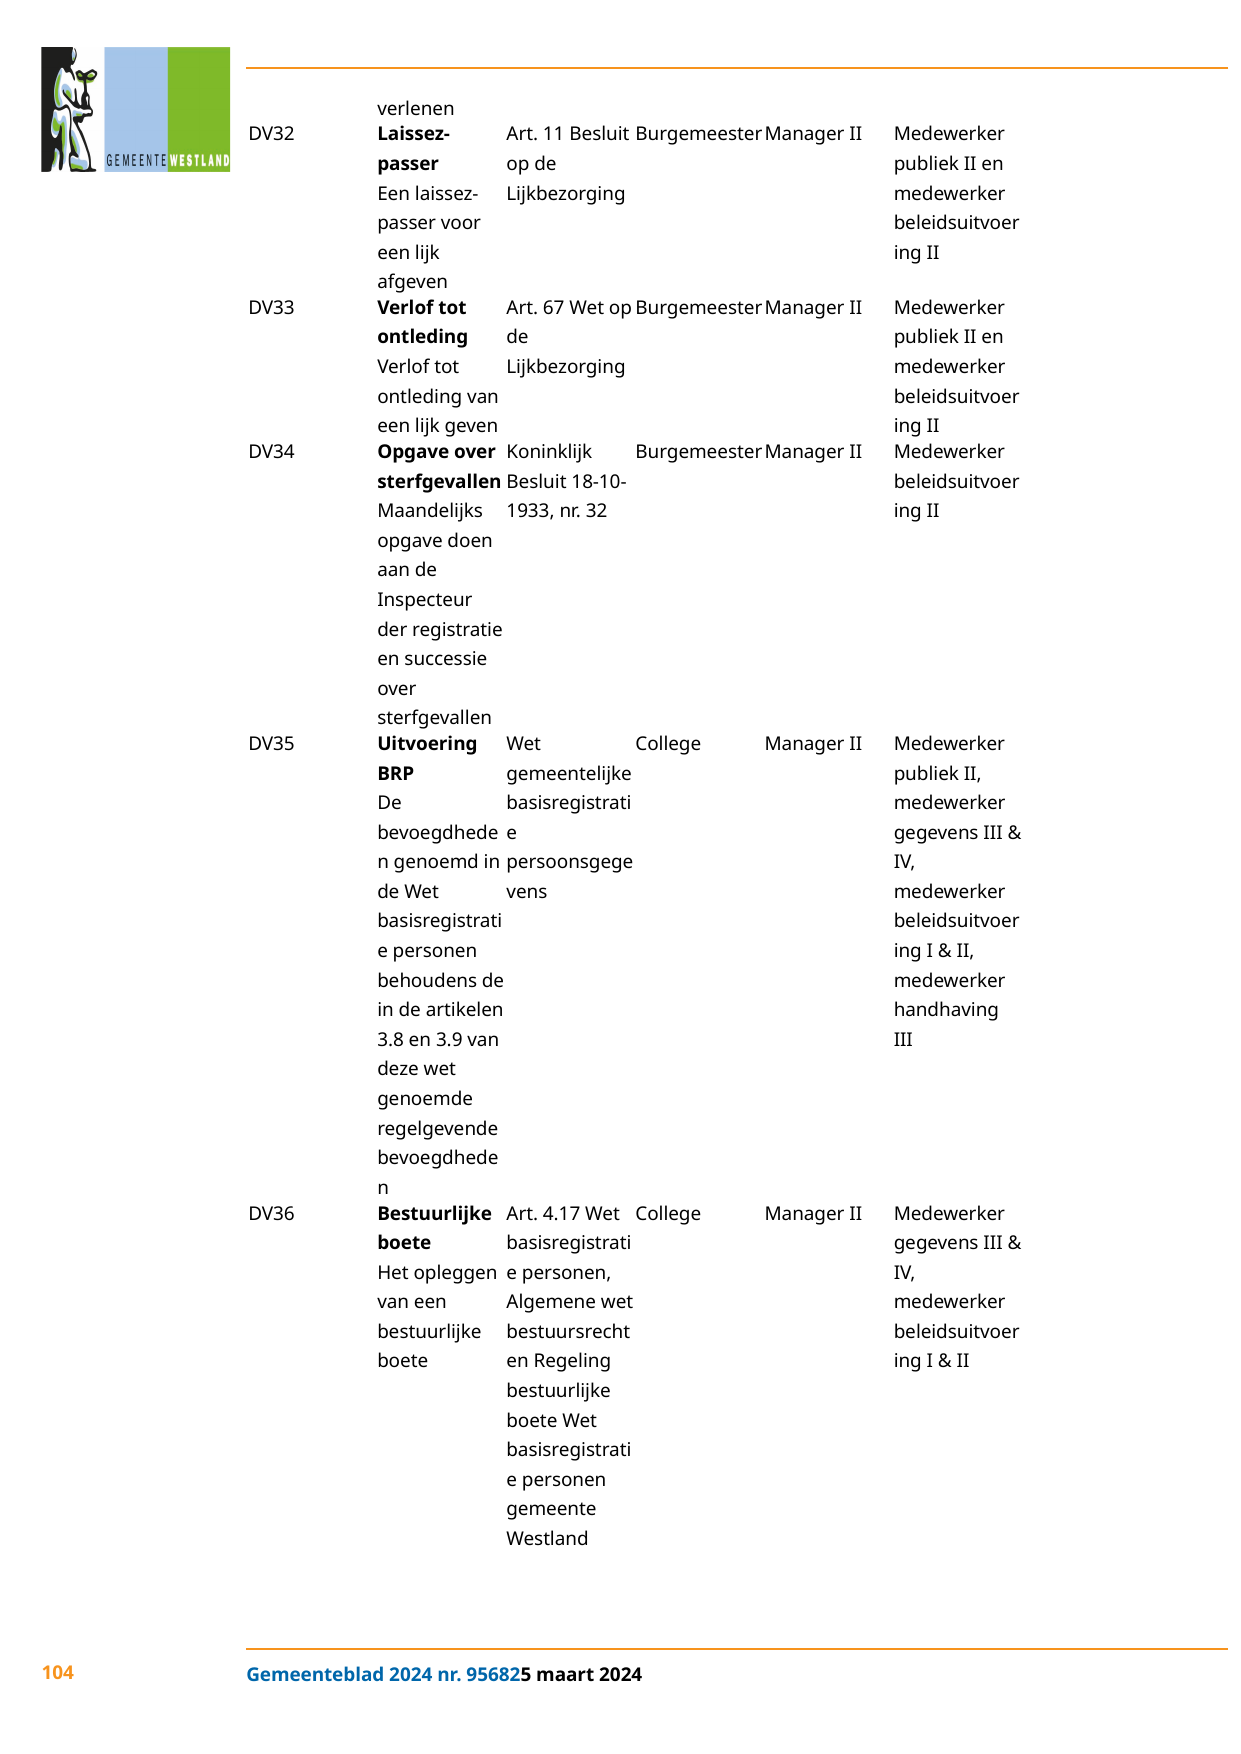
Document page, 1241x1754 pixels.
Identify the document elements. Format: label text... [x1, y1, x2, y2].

table_cell Art. 11 Besluit op de Lijkbezorging [506, 121, 635, 294]
table_cell College [635, 730, 764, 1200]
table_cell Manager II [764, 438, 893, 730]
table_cell [1023, 730, 1152, 1200]
table_cell Medewerker publiek II en medewerker beleidsuitvoering II [894, 294, 1022, 438]
table_cell Manager II [764, 121, 893, 294]
table_cell [1023, 1200, 1152, 1551]
table_cell Manager II [764, 730, 893, 1200]
table_cell Art. 67 Wet op de Lijkbezorging [506, 294, 635, 438]
table_cell [506, 95, 635, 121]
table_cell [894, 95, 1022, 121]
table_cell [764, 95, 893, 121]
table_cell Burgemeester [635, 121, 764, 294]
table_cell Medewerker gegevens III & IV, medewerker beleidsuitvoering I & II [894, 1200, 1022, 1551]
table_cell Burgemeester [635, 294, 764, 438]
table_cell Laissez-passer Een laissez-passer voor een lijk afgeven [377, 121, 506, 294]
table_cell DV32 [248, 121, 377, 294]
table_cell Verlof tot ontleding Verlof tot ontleding van een lijk geven [377, 294, 506, 438]
table_cell [635, 95, 764, 121]
table_cell [1023, 95, 1152, 121]
table_cell Medewerker publiek II, medewerker gegevens III & IV, medewerker beleidsuitvoering I & II, medewerker handhaving III [894, 730, 1022, 1200]
table_cell College [635, 1200, 764, 1551]
table_cell DV36 [248, 1200, 377, 1551]
table_cell Bestuurlijke boete Het opleggen van een bestuurlijke boete [377, 1200, 506, 1551]
table_cell Wet gemeentelijke basisregistratie persoonsgegevens [506, 730, 635, 1200]
table_cell Medewerker publiek II en medewerker beleidsuitvoering II [894, 121, 1022, 294]
table_cell Art. 4.17 Wet basisregistratie personen, Algemene wet bestuursrecht en Regeling bestuurlijke boete Wet basisregistratie personen gemeente Westland [506, 1200, 635, 1551]
table_cell [1023, 438, 1152, 730]
table_cell Opgave over sterfgevallen Maandelijks opgave doen aan de Inspecteur der registratie en successie over sterfgevallen [377, 438, 506, 730]
table_cell [1023, 121, 1152, 294]
picture [41, 47, 231, 172]
table_cell DV33 [248, 294, 377, 438]
table_cell Manager II [764, 294, 893, 438]
table_cell Burgemeester [635, 438, 764, 730]
table_cell Koninklijk Besluit 18-10-1933, nr. 32 [506, 438, 635, 730]
table_cell Manager II [764, 1200, 893, 1551]
table_cell Uitvoering BRP De bevoegdheden genoemd in de Wet basisregistratie personen behoudens de in de artikelen 3.8 en 3.9 van deze wet genoemde regelgevende bevoegdheden [377, 730, 506, 1200]
table_cell [1023, 294, 1152, 438]
table_cell verlenen [377, 95, 506, 121]
table_cell DV34 [248, 438, 377, 730]
table_cell [248, 95, 377, 121]
table_cell Medewerker beleidsuitvoering II [894, 438, 1022, 730]
table_cell DV35 [248, 730, 377, 1200]
